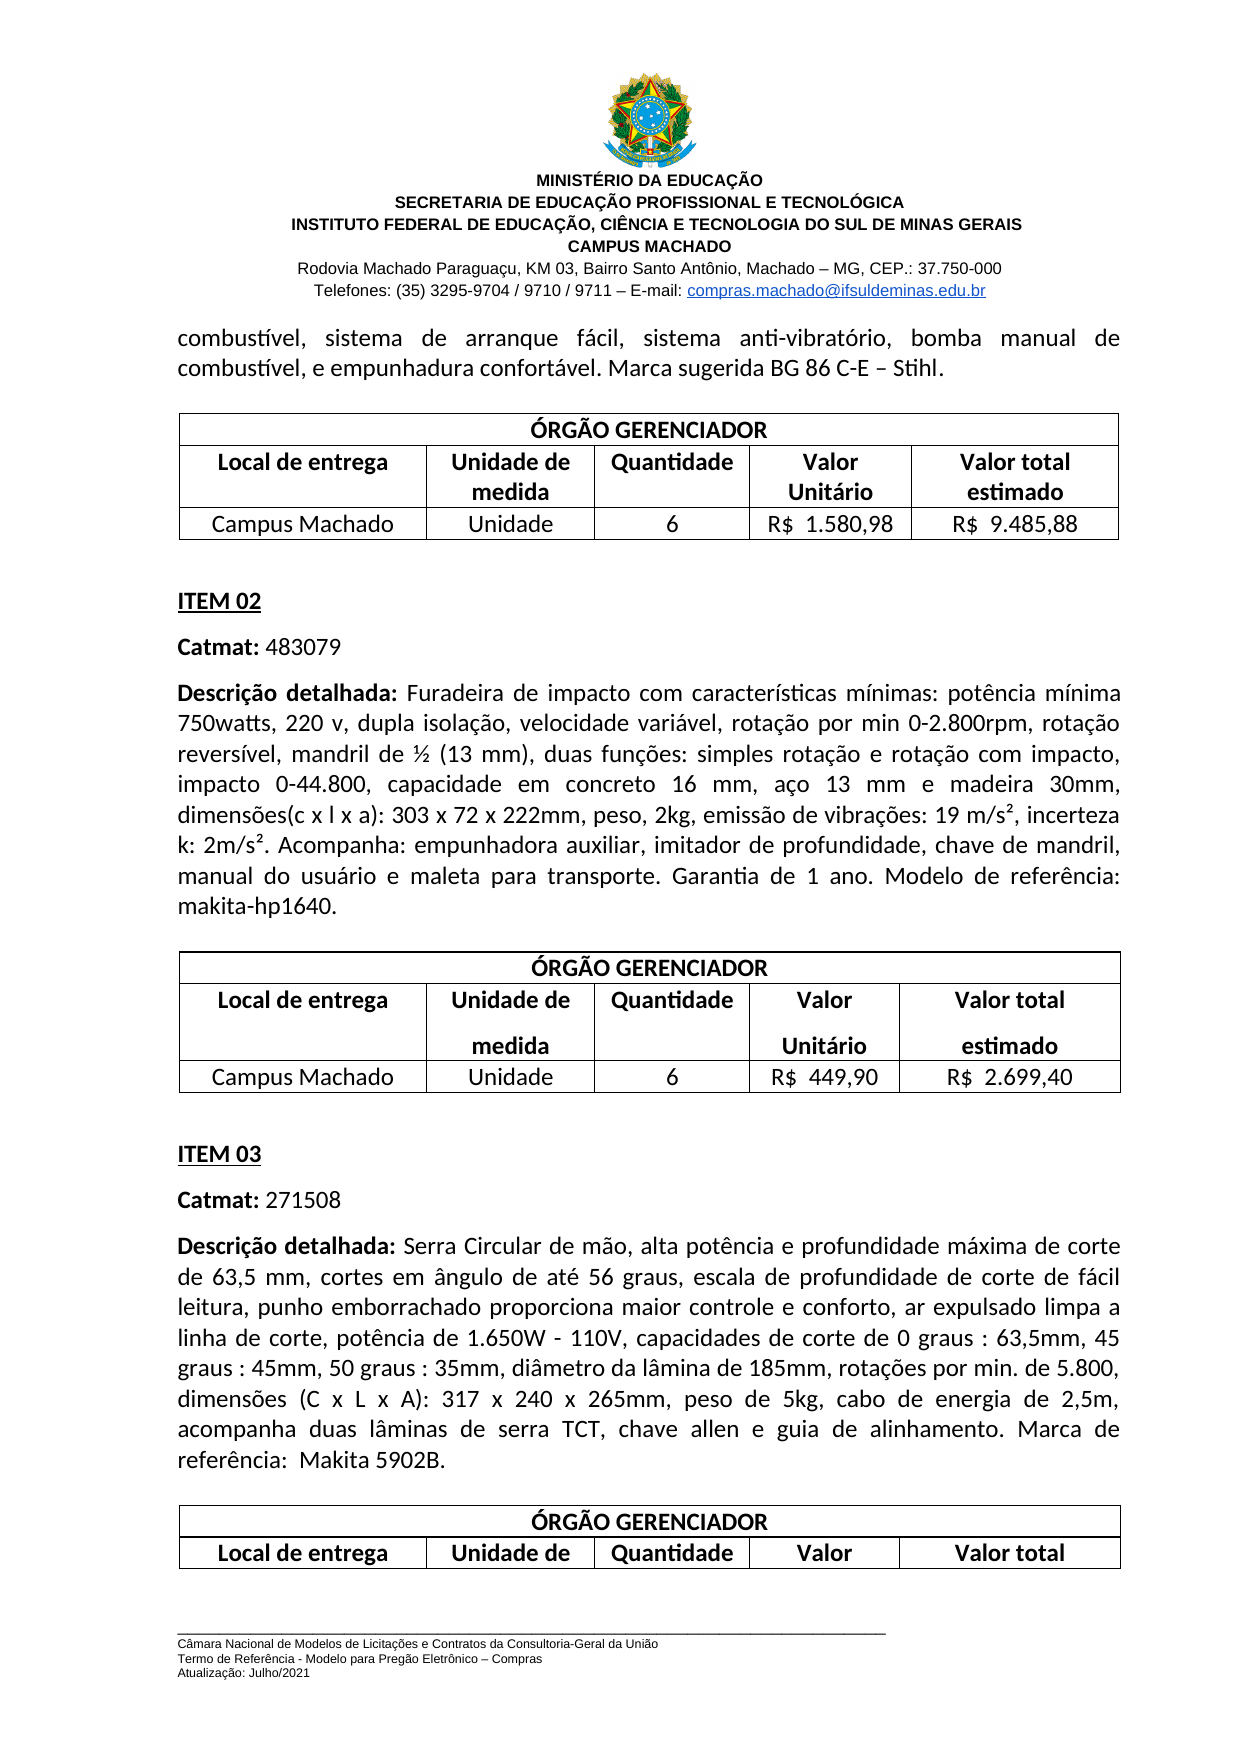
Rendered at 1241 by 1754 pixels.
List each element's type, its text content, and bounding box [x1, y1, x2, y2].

table_cell R$ 1.580,98 [750, 508, 911, 538]
text Descrição detalhada: Furadeira de impacto com características mínimas: potência mínima 750watts, 220 v, dupla isolação, velocidade variável, rotação por min 0-2.800rpm, rotação reversível, mandril de ½ (13 mm), duas funções: simples rotação e rotação com impacto, impacto 0-44.800, capacidade em concreto 16 mm, aço 13 mm e madeira 30mm, dimensões(c x l x a): 303 x 72 x 222mm, peso, 2kg, emissão de vibrações: 19 m/s², incerteza k: 2m/s². Acompanha: empunhadora auxiliar, imitador de profundidade, chave de mandril, manual do usuário e maleta para transporte. Garantia de 1 ano. Modelo de referência: makita-hp1640. [177, 677, 1122, 921]
picture [669, 149, 680, 155]
table_cell 6 [595, 508, 749, 538]
table_cell Quantidade [595, 446, 749, 507]
table_header ÓRGÃO GERENCIADOR [180, 953, 1120, 983]
table_cell Local de entrega [180, 984, 426, 1060]
table_cell Campus Machado [180, 508, 426, 538]
table_cell Unidade de medida [427, 984, 594, 1060]
table_cell R$ 2.699,40 [900, 1061, 1120, 1092]
table_cell Valor total estimado [900, 984, 1120, 1060]
table_cell Valor Unitário [750, 446, 911, 507]
table_cell Local de entrega [180, 446, 426, 507]
table_cell 6 [595, 1061, 749, 1092]
table_cell R$ 449,90 [750, 1061, 899, 1092]
table_cell Unidade de [427, 1538, 594, 1568]
text Catmat: 271508 [177, 1184, 1122, 1215]
table_cell Unidade de medida [427, 446, 594, 507]
table_header ÓRGÃO GERENCIADOR [180, 1506, 1120, 1536]
table_cell Unidade [427, 1061, 594, 1092]
table_cell Quantidade [595, 984, 749, 1060]
table_cell Local de entrega [180, 1538, 426, 1568]
text ITEM 02 [177, 585, 1108, 616]
text combustível, sistema de arranque fácil, sistema anti-vibratório, bomba manual de combustível, e empunhadura confortável. Marca sugerida BG 86 C-E – Stihl. [177, 322, 1122, 383]
table_cell Campus Machado [180, 1061, 426, 1092]
table_cell Valor total [900, 1538, 1120, 1568]
table_cell Quantidade [595, 1538, 749, 1568]
text ITEM 03 [177, 1139, 1108, 1169]
picture [643, 163, 658, 168]
table_cell Valor Unitário [750, 984, 899, 1060]
text Descrição detalhada: Serra Circular de mão, alta potência e profundidade máxima de corte de 63,5 mm, cortes em ângulo de até 56 graus, escala de profundidade de corte de fácil leitura, punho emborrachado proporciona maior controle e conforto, ar expulsado limpa a linha de corte, potência de 1.650W - 110V, capacidades de corte de 0 graus : 63,5mm, 45 graus : 45mm, 50 graus : 35mm, diâmetro da lâmina de 185mm, rotações por min. de 5.800, dimensões (C x L x A): 317 x 240 x 265mm, peso de 5kg, cabo de energia de 2,5m, acompanha duas lâminas de serra TCT, chave allen e guia de alinhamento. Marca de referência: Makita 5902B. [177, 1230, 1122, 1474]
text Catmat: 483079 [177, 631, 1122, 662]
picture [603, 73, 697, 168]
table_cell R$ 9.485,88 [912, 508, 1118, 538]
table_header ÓRGÃO GERENCIADOR [180, 414, 1118, 445]
table_cell Valor total estimado [912, 446, 1118, 507]
table_cell Unidade [427, 508, 594, 538]
table_cell Valor [750, 1538, 899, 1568]
